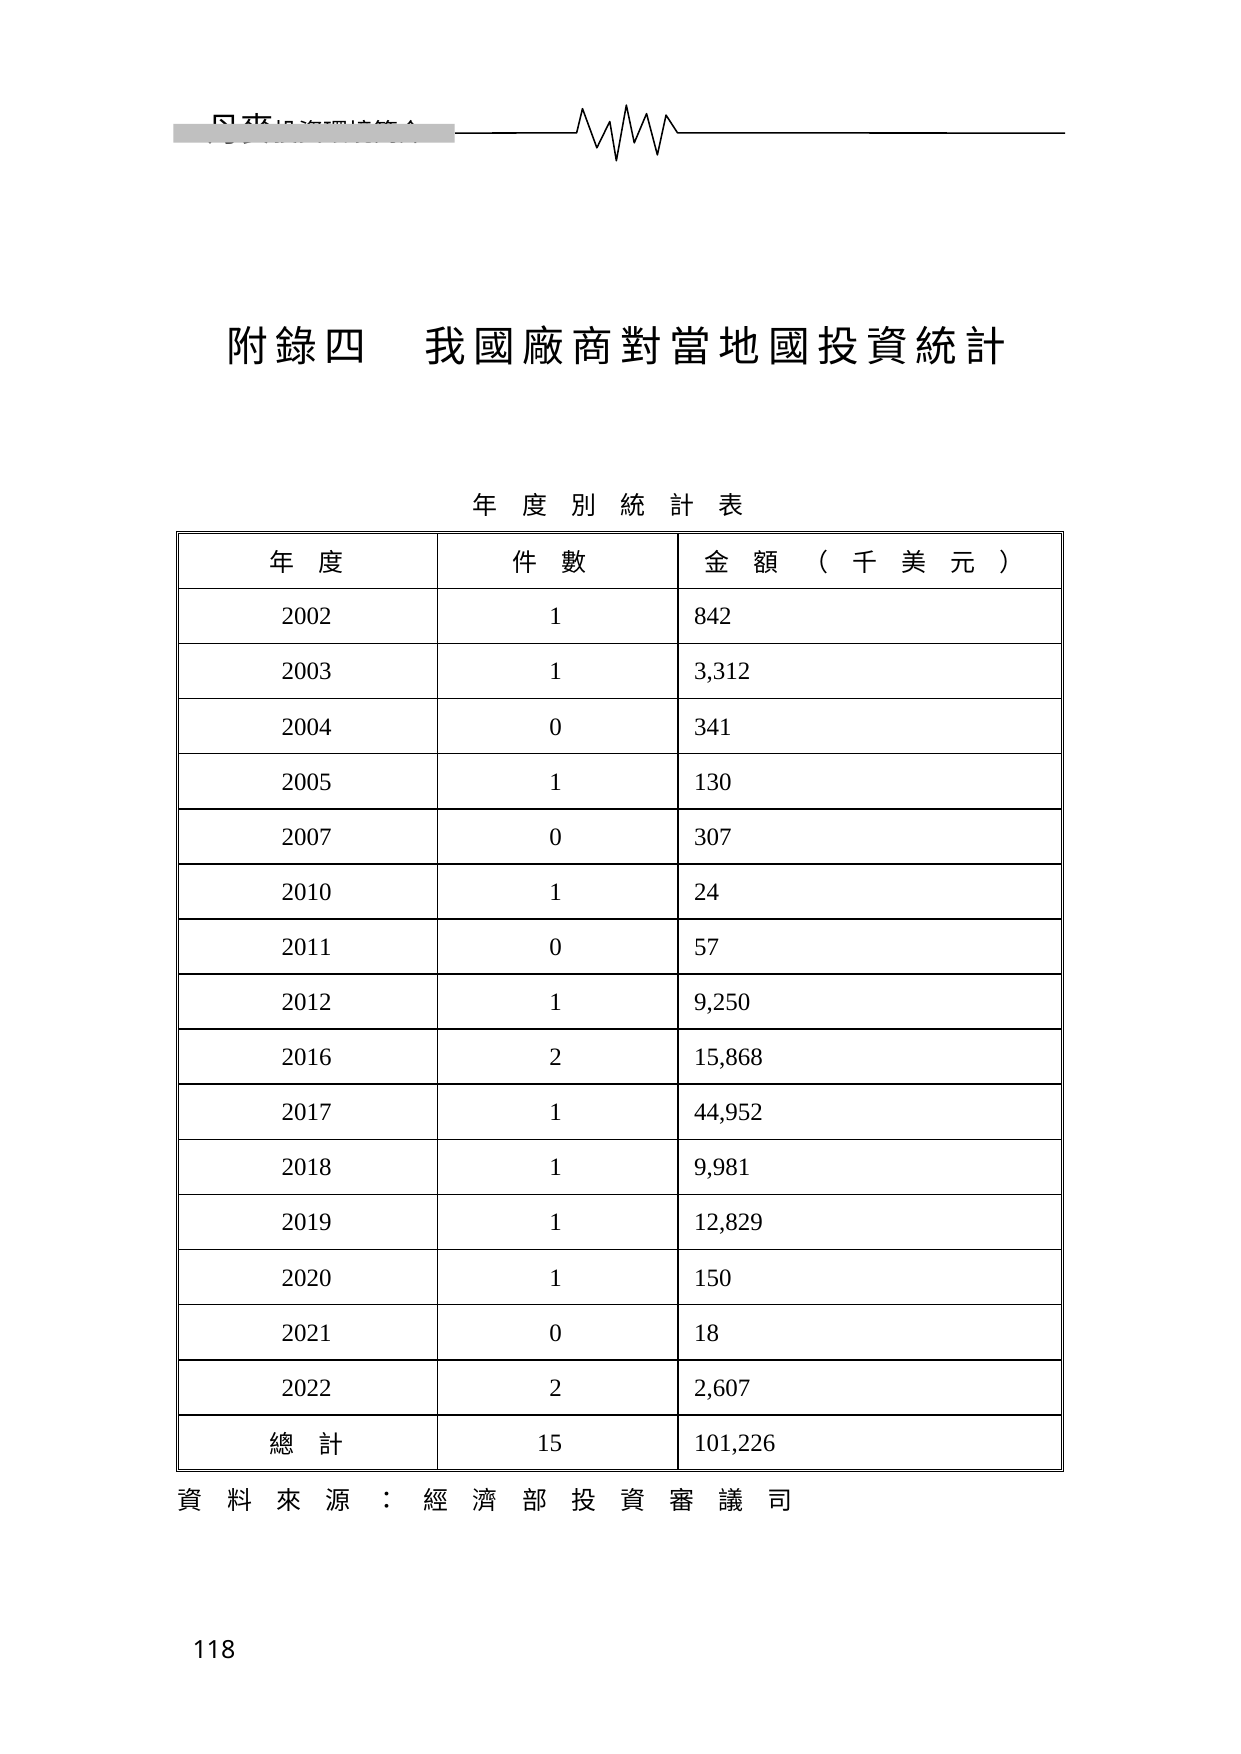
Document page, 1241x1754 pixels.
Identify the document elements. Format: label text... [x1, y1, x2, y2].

table_cell 1 [438, 754, 677, 808]
table_cell 307 [679, 810, 1061, 863]
table_cell 9,981 [679, 1140, 1061, 1193]
table_cell 2,607 [679, 1361, 1061, 1414]
table_cell 3,312 [679, 644, 1061, 698]
table_cell 15,868 [679, 1030, 1061, 1083]
table_cell 2017 [179, 1085, 437, 1138]
table_cell 1 [438, 865, 677, 918]
table_cell 0 [438, 699, 677, 753]
table_cell 2007 [179, 810, 437, 863]
table_cell 130 [679, 754, 1061, 808]
table_cell 2011 [179, 920, 437, 973]
table_cell 1 [438, 644, 677, 698]
table_cell 150 [679, 1250, 1061, 1304]
table_cell 44,952 [679, 1085, 1061, 1138]
table_cell 1 [438, 589, 677, 642]
table_cell 2021 [179, 1305, 437, 1359]
table_cell 2002 [179, 589, 437, 642]
table_cell 2003 [179, 644, 437, 698]
table_cell 9,250 [679, 975, 1061, 1028]
table_cell 2018 [179, 1140, 437, 1193]
table_cell 2005 [179, 754, 437, 808]
table_cell 15 [438, 1416, 677, 1469]
table_cell 2 [438, 1030, 677, 1083]
table_cell 2019 [179, 1195, 437, 1249]
table_cell 2012 [179, 975, 437, 1028]
table_header 金額（千美元） [679, 534, 1061, 587]
table_cell 1 [438, 1085, 677, 1138]
table_cell 1 [438, 975, 677, 1028]
table_cell 57 [679, 920, 1061, 973]
table_cell 1 [438, 1140, 677, 1193]
table_cell 0 [438, 1305, 677, 1359]
table_cell 2 [438, 1361, 677, 1414]
table_header 件數 [438, 534, 677, 587]
table_cell 2022 [179, 1361, 437, 1414]
table_cell 24 [679, 865, 1061, 918]
table_cell 341 [679, 699, 1061, 753]
table_cell 842 [679, 589, 1061, 642]
text 年度別統計表 [178, 477, 1063, 531]
table_cell 0 [438, 810, 677, 863]
table_cell 12,829 [679, 1195, 1061, 1249]
table_cell 2010 [179, 865, 437, 918]
text 資料來源：經濟部投資審議司 [178, 1472, 1063, 1526]
table_cell 1 [438, 1250, 677, 1304]
table_cell 18 [679, 1305, 1061, 1359]
table_cell 101,226 [679, 1416, 1061, 1469]
table_cell 總計 [179, 1416, 437, 1469]
table_cell 2016 [179, 1030, 437, 1083]
table_cell 0 [438, 920, 677, 973]
table_cell 2004 [179, 699, 437, 753]
table_cell 2020 [179, 1250, 437, 1304]
table_header 年度 [179, 534, 437, 587]
text 附錄四 我國廠商對當地國投資統計 [178, 290, 1063, 397]
table_cell 1 [438, 1195, 677, 1249]
